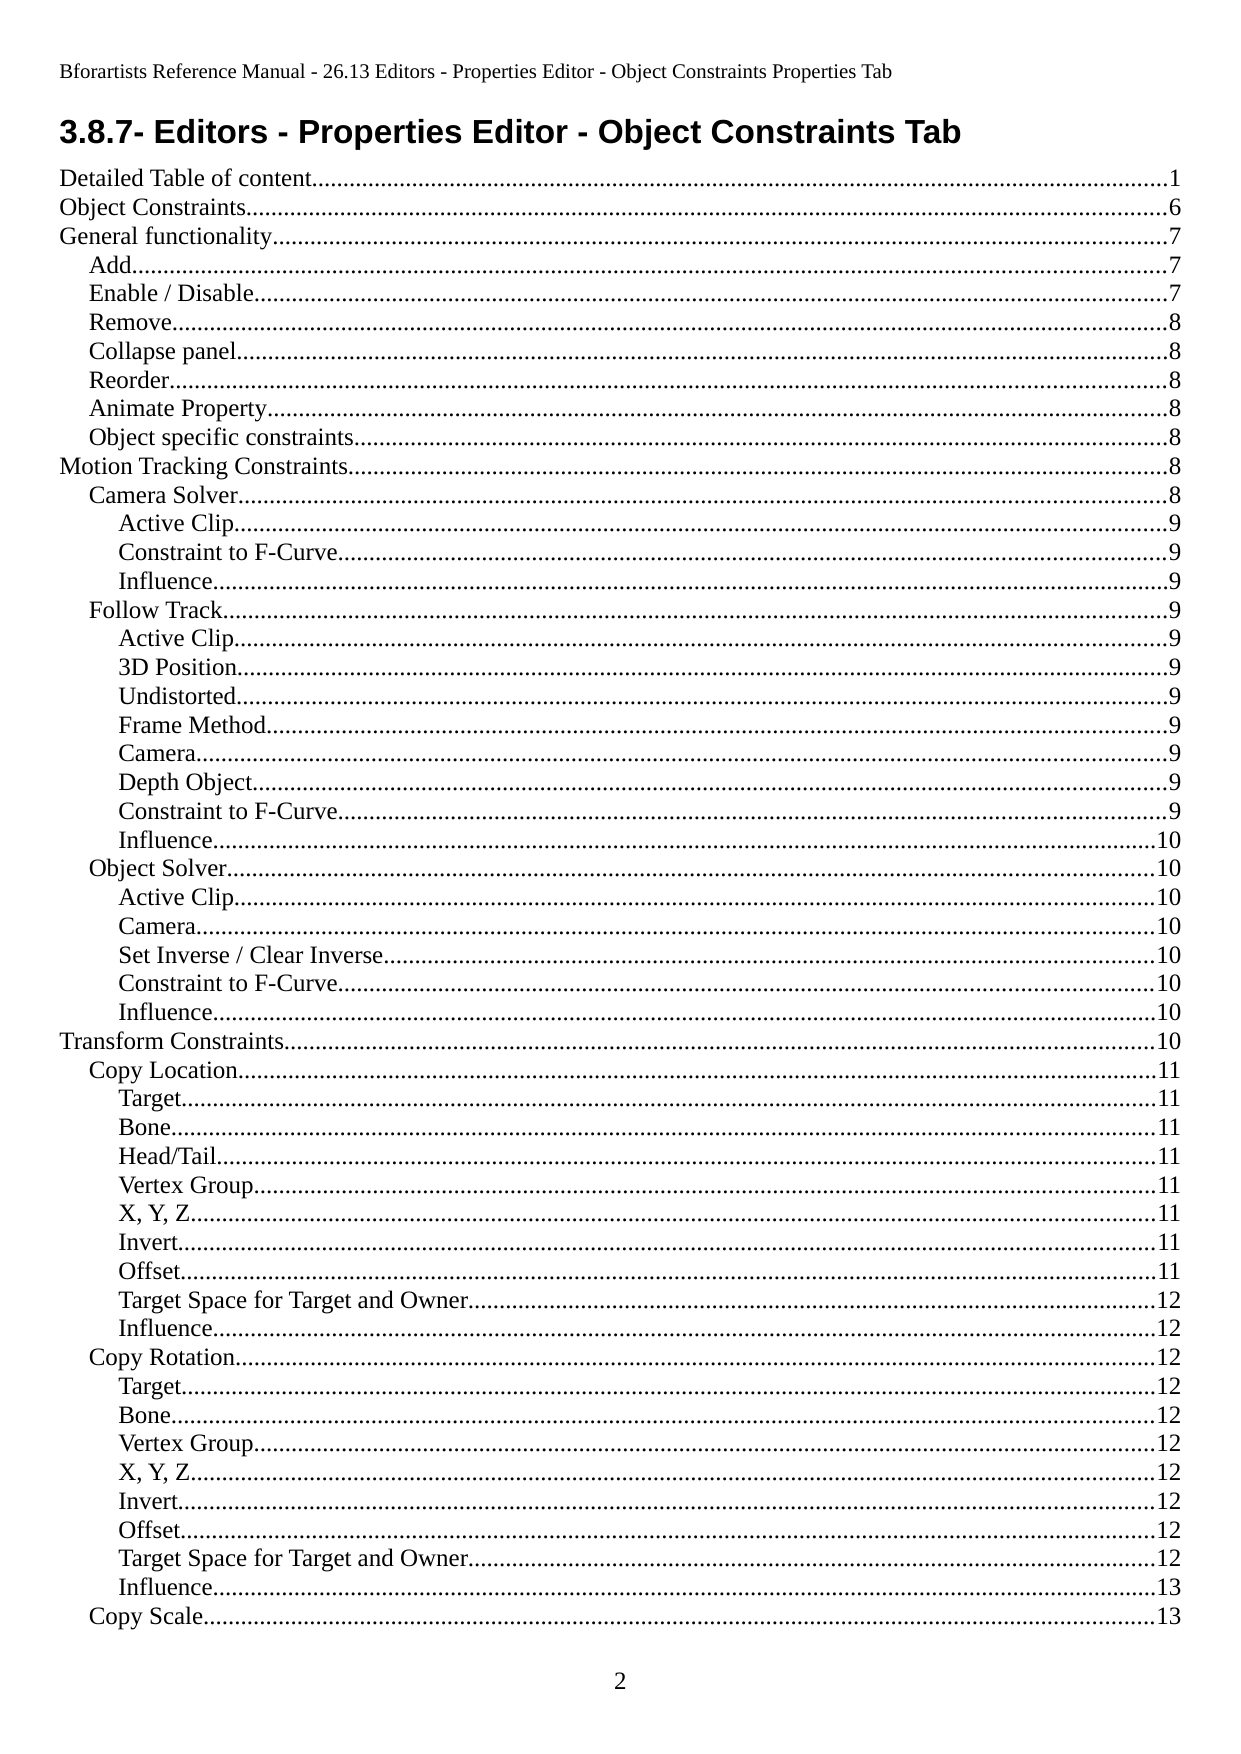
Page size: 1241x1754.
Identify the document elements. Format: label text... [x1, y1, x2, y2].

text X, Y, Z 11 [118, 1198, 1181, 1227]
text Bone 12 [118, 1400, 1181, 1428]
text Reorder 8 [88, 365, 1181, 393]
text Offset 12 [118, 1515, 1181, 1543]
text Enable / Disable 7 [88, 278, 1181, 307]
text Influence 9 [118, 566, 1181, 595]
text Object Constraints 6 [59, 192, 1181, 221]
text Active Clip 9 [118, 623, 1181, 652]
text Remove 8 [88, 307, 1181, 336]
text Camera 10 [118, 911, 1181, 940]
text Constraint to F-Curve 10 [118, 968, 1181, 997]
text Follow Track 9 [88, 595, 1181, 623]
text Object specific constraints 8 [88, 422, 1181, 451]
text Offset 11 [118, 1256, 1181, 1285]
text Copy Location 11 [88, 1055, 1181, 1083]
text Active Clip 10 [118, 882, 1181, 911]
text Frame Method 9 [118, 710, 1181, 738]
text Motion Tracking Constraints 8 [59, 451, 1181, 480]
text Set Inverse / Clear Inverse 10 [118, 940, 1181, 968]
text Constraint to F-Curve 9 [118, 796, 1181, 825]
text Influence 10 [118, 825, 1181, 853]
text Copy Scale 13 [88, 1601, 1181, 1630]
text X, Y, Z 12 [118, 1457, 1181, 1486]
text Animate Property 8 [88, 393, 1181, 422]
text Vertex Group 11 [118, 1170, 1181, 1198]
text 3D Position 9 [118, 652, 1181, 681]
text Depth Object 9 [118, 767, 1181, 796]
text Influence 12 [118, 1313, 1181, 1342]
subtitle 3.8.7- Editors - Properties Editor - Object Constraints Tab [59, 113, 1181, 151]
text General functionality 7 [59, 221, 1181, 250]
text Bone 11 [118, 1112, 1181, 1141]
text Target Space for Target and Owner 12 [118, 1543, 1181, 1572]
text Camera Solver 8 [88, 480, 1181, 508]
text Object Solver 10 [88, 853, 1181, 882]
text Invert 11 [118, 1227, 1181, 1256]
text Detailed Table of content 1 [59, 163, 1181, 192]
text Collapse panel 8 [88, 336, 1181, 365]
text Invert 12 [118, 1486, 1181, 1515]
text Influence 13 [118, 1572, 1181, 1601]
text Active Clip 9 [118, 508, 1181, 537]
text Influence 10 [118, 997, 1181, 1026]
text Copy Rotation 12 [88, 1342, 1181, 1371]
text Undistorted 9 [118, 681, 1181, 710]
text Transform Constraints 10 [59, 1026, 1181, 1055]
text Camera 9 [118, 738, 1181, 767]
text Constraint to F-Curve 9 [118, 537, 1181, 566]
text Add 7 [88, 250, 1181, 278]
text Vertex Group 12 [118, 1428, 1181, 1457]
text Target Space for Target and Owner 12 [118, 1285, 1181, 1313]
text Target 11 [118, 1083, 1181, 1112]
text Head/Tail 11 [118, 1141, 1181, 1170]
text Target 12 [118, 1371, 1181, 1400]
